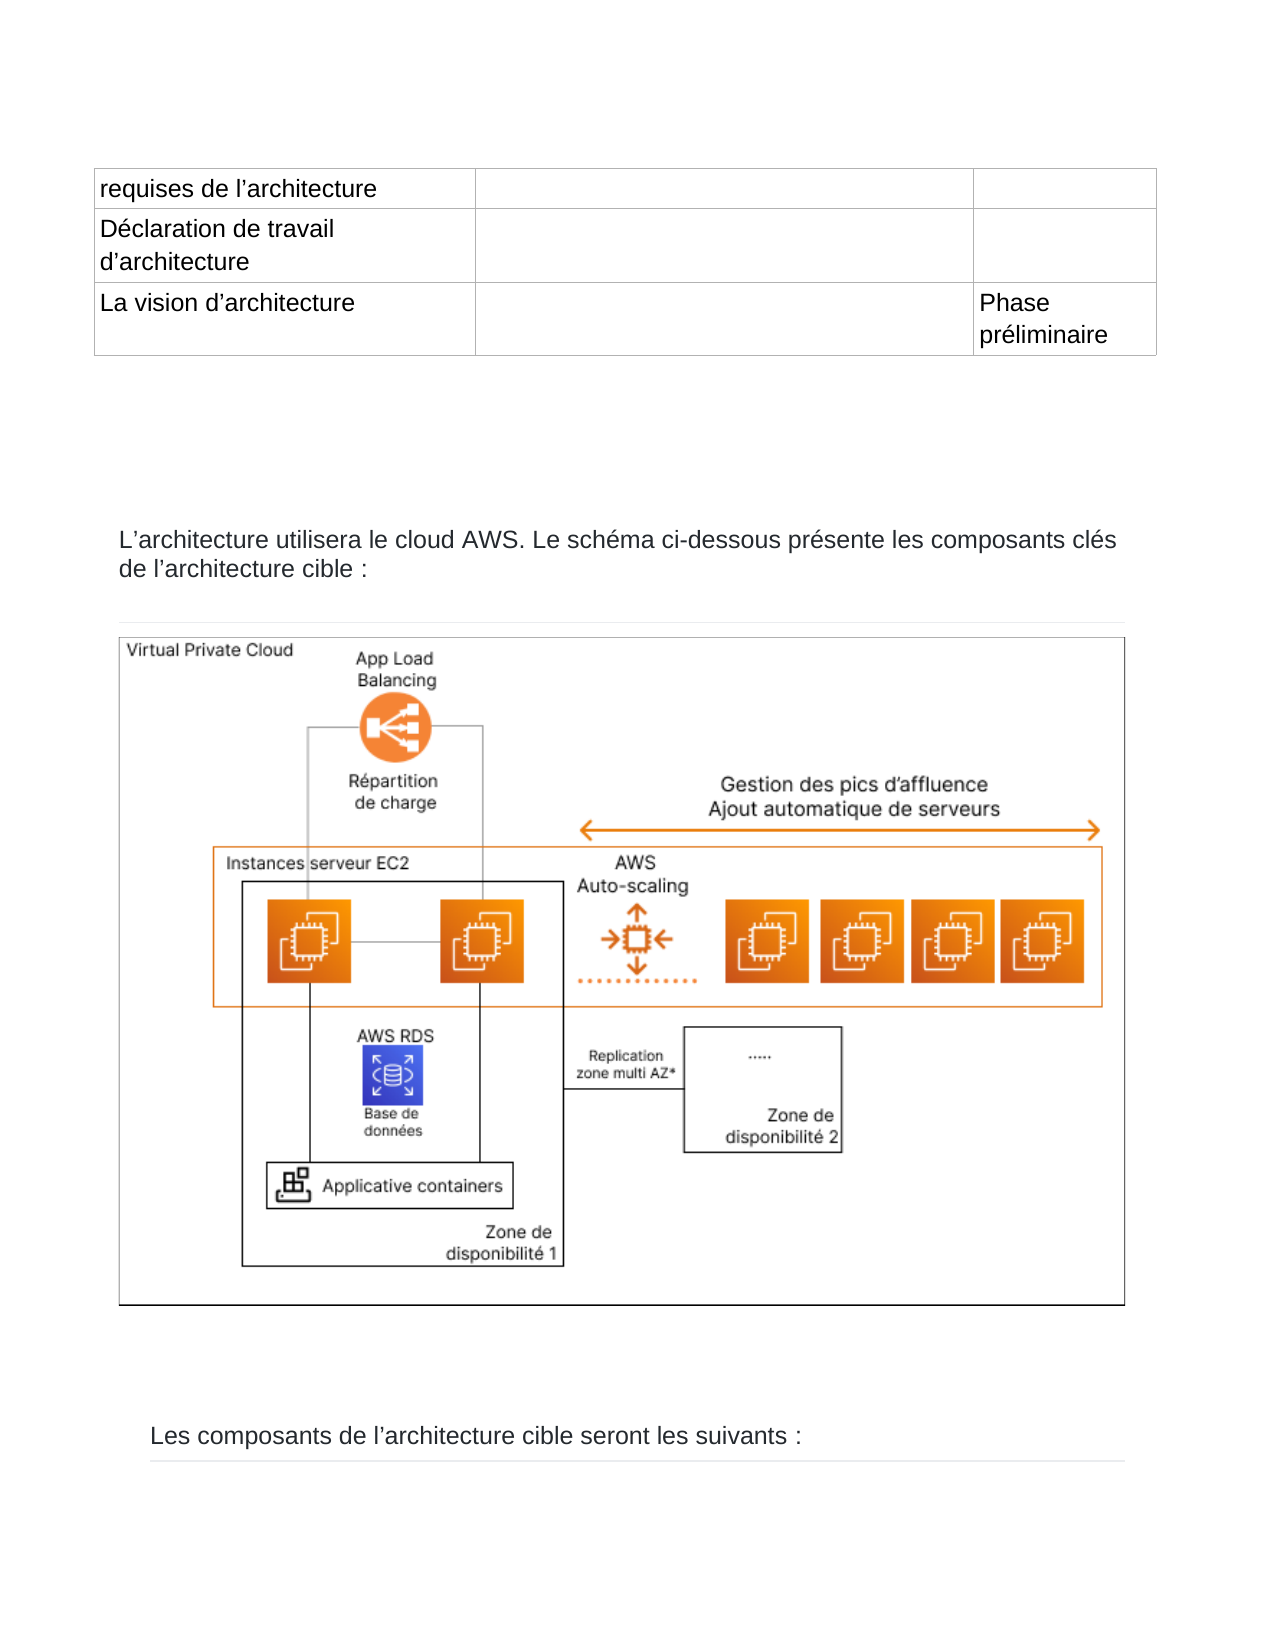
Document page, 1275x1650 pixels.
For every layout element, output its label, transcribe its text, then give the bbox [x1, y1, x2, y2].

table_cell requises de l’architecture [95, 169, 475, 208]
text Les composants de l’architecture cible seront les suivants : [150, 1421, 1125, 1460]
text L’architecture utilisera le cloud AWS. Le schéma ci-dessous présente les composants clés de l’architecture cible : [119, 525, 1125, 622]
table_cell [476, 169, 973, 208]
table_cell Phase préliminaire [974, 283, 1156, 355]
table_cell [476, 209, 973, 282]
table_cell [974, 209, 1156, 282]
table_cell [974, 169, 1156, 208]
table_cell La vision d’architecture [95, 283, 475, 355]
table_cell Déclaration de travail d’architecture [95, 209, 475, 282]
table_cell [476, 283, 973, 355]
picture [118, 637, 1125, 1306]
